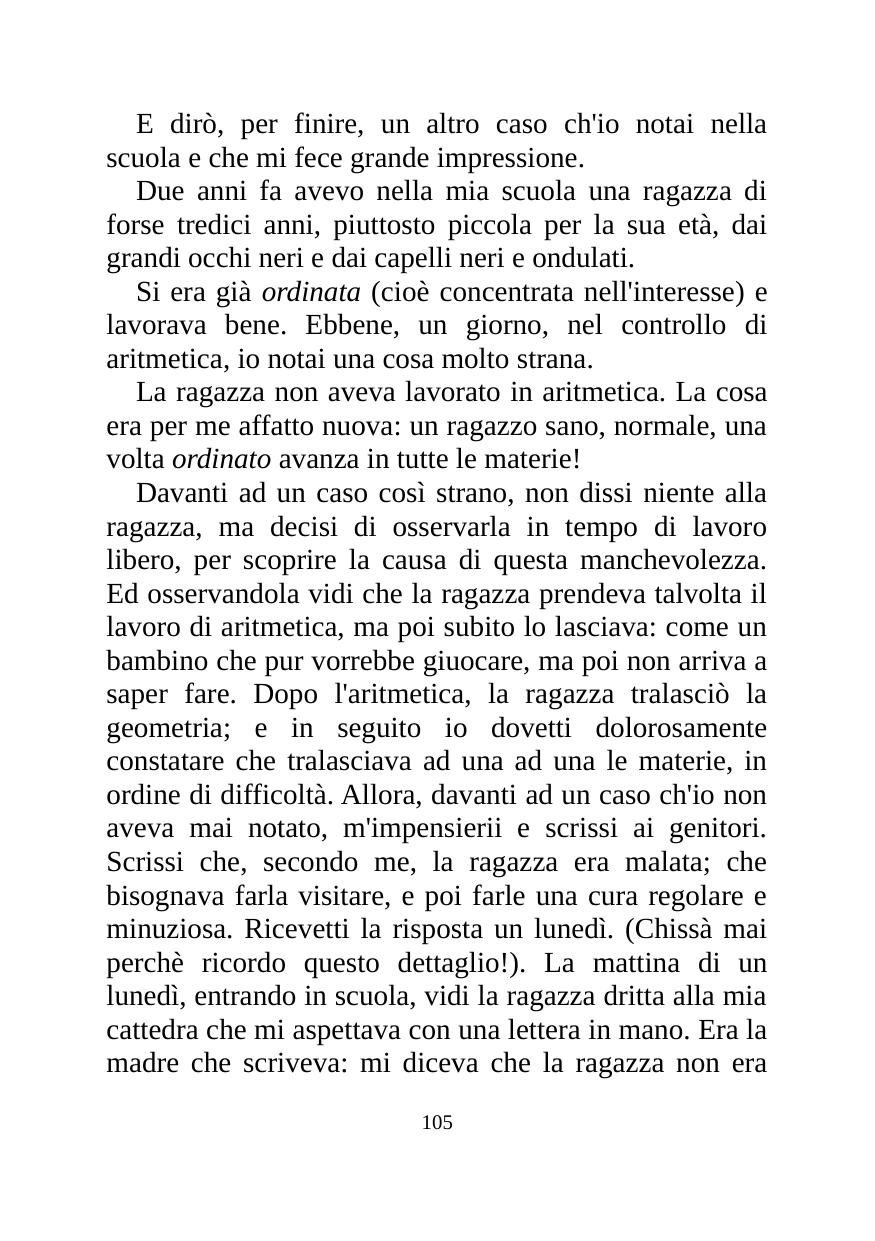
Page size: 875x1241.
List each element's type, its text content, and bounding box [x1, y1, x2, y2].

text La ragazza non aveva lavorato in aritmetica. La cosa era per me affatto nuova: un ragazzo sano, normale, una volta ordinato avanza in tutte le materie! [106, 374, 768, 475]
text Due anni fa avevo nella mia scuola una ragazza di forse tredici anni, piuttosto piccola per la sua età, dai grandi occhi neri e dai capelli neri e ondulati. [106, 173, 768, 274]
text Si era già ordinata (cioè concentrata nell'interesse) e lavorava bene. Ebbene, un giorno, nel controllo di aritmetica, io notai una cosa molto strana. [106, 274, 768, 374]
text E dirò, per finire, un altro caso ch'io notai nella scuola e che mi fece grande impressione. [106, 106, 768, 173]
text Davanti ad un caso così strano, non dissi niente alla ragazza, ma decisi di osservarla in tempo di lavoro libero, per scoprire la causa di questa manchevolezza. Ed osservandola vidi che la ragazza prendeva talvolta il lavoro di aritmetica, ma poi subito lo lasciava: come un bambino che pur vorrebbe giuocare, ma poi non arriva a saper fare. Dopo l'aritmetica, la ragazza tralasciò la geometria; e in seguito io dovetti dolorosamente constatare che tralasciava ad una ad una le materie, in ordine di difficoltà. Allora, davanti ad un caso ch'io non aveva mai notato, m'impensierii e scrissi ai genitori. Scrissi che, secondo me, la ragazza era malata; che bisognava farla visitare, e poi farle una cura regolare e minuziosa. Ricevetti la risposta un lunedì. (Chissà mai perchè ricordo questo dettaglio!). La mattina di un lunedì, entrando in scuola, vidi la ragazza dritta alla mia cattedra che mi aspettava con una lettera in mano. Era la madre che scriveva: mi diceva che la ragazza non era [106, 475, 768, 1079]
